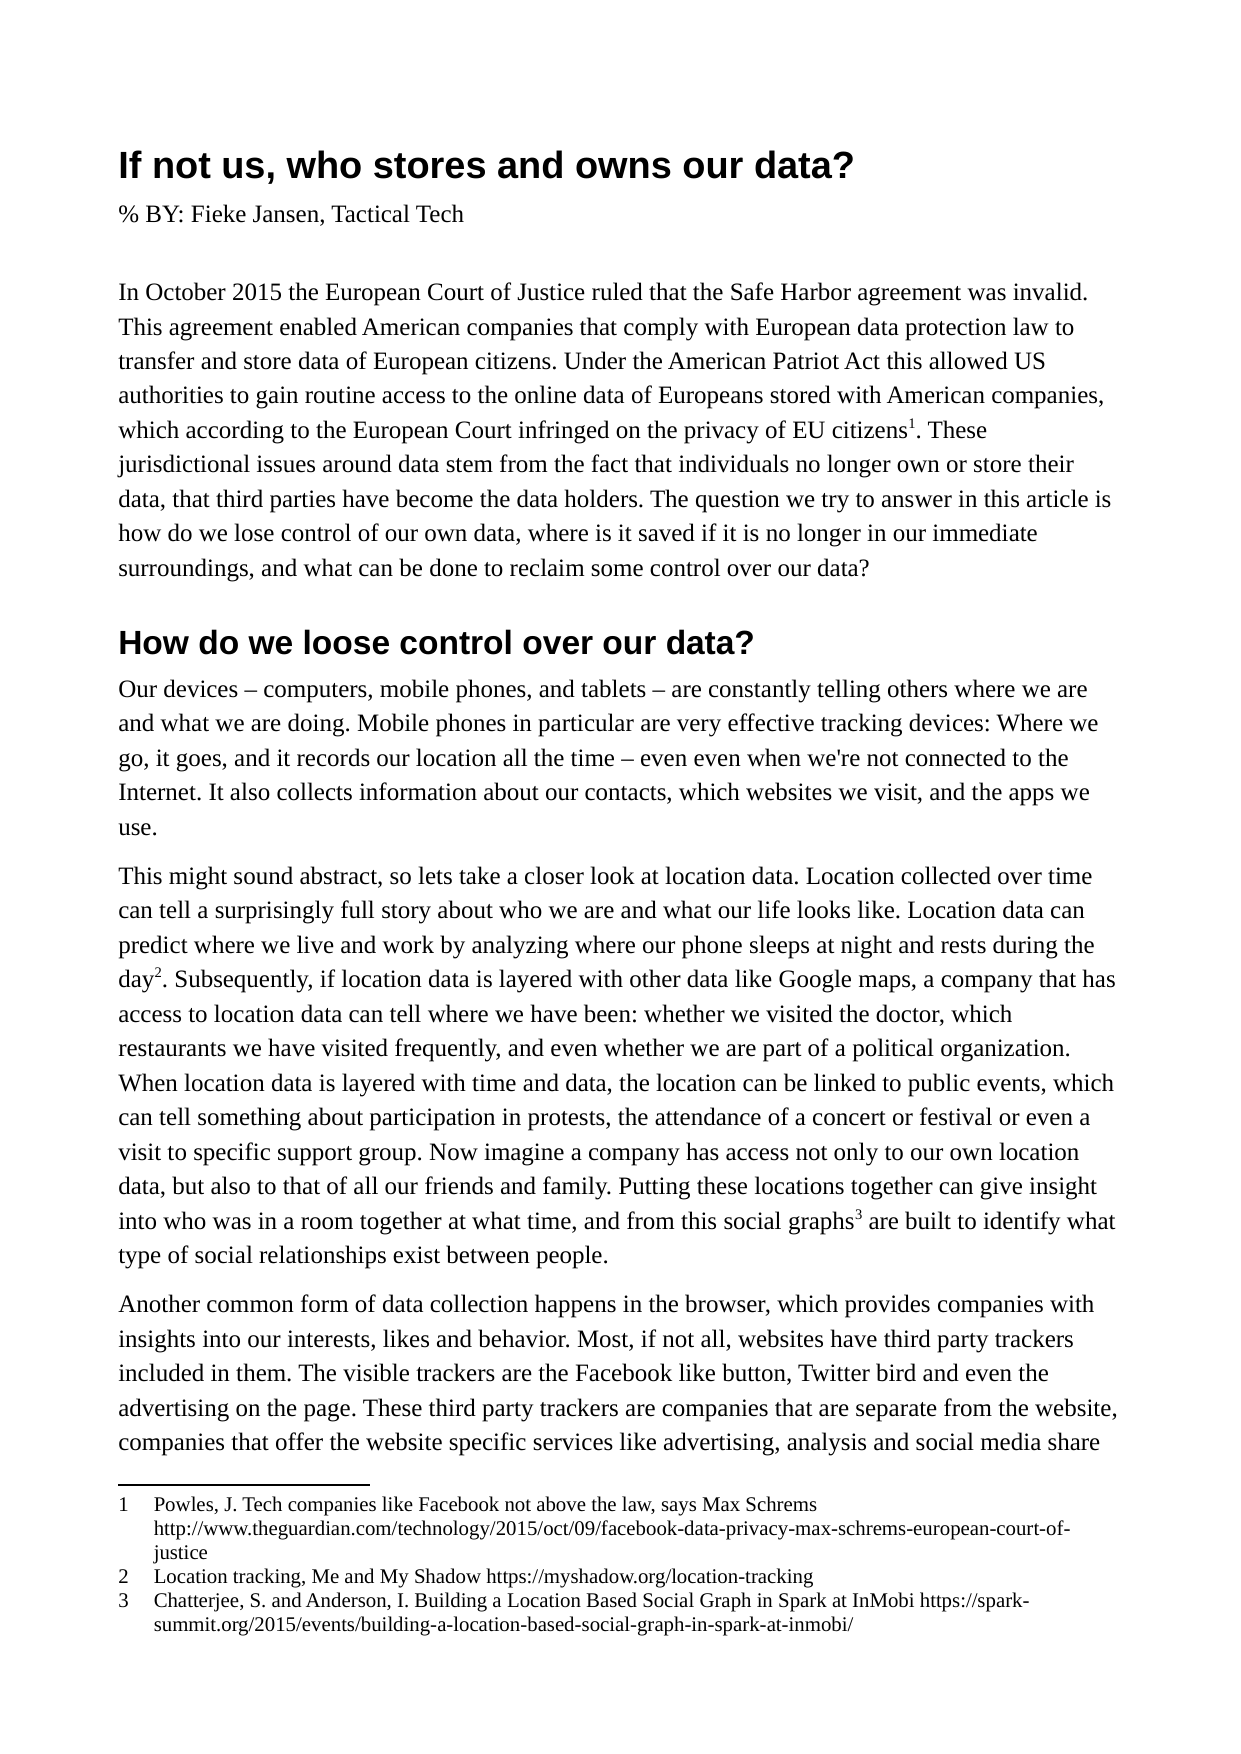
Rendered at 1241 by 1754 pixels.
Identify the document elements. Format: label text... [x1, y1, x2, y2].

text Location tracking, Me and My Shadow https://myshadow.org/location-tracking [118, 1564, 1122, 1588]
subtitle If not us, who stores and owns our data? [118, 143, 1122, 187]
text In October 2015 the European Court of Justice ruled that the Safe Harbor agreement was invalid. This agreement enabled American companies that comply with European data protection law to transfer and store data of European citizens. Under the American Patriot Act this allowed US authorities to gain routine access to the online data of Europeans stored with American companies, which according to the European Court infringed on the privacy of EU citizens. These jurisdictional issues around data stem from the fact that individuals no longer own or store their data, that third parties have become the data holders. The question we try to answer in this article is how do we lose control of our own data, where is it saved if it is no longer in our immediate surroundings, and what can be done to reclaim some control over our data? [118, 277, 1122, 582]
text % BY: Fieke Jansen, Tactical Tech [118, 199, 1122, 228]
text Powles, J. Tech companies like Facebook not above the law, says Max Schrems http://www.theguardian.com/technology/2015/oct/09/facebook-data-privacy-max-schrems-european-court-of-justice [118, 1491, 1122, 1564]
text Our devices – computers, mobile phones, and tablets – are constantly telling others where we are and what we are doing. Mobile phones in particular are very effective tracking devices: Where we go, it goes, and it records our location all the time – even even when we're not connected to the Internet. It also collects information about our contacts, which websites we visit, and the apps we use. [118, 674, 1122, 841]
text This might sound abstract, so lets take a closer look at location data. Location collected over time can tell a surprisingly full story about who we are and what our life looks like. Location data can predict where we live and work by analyzing where our phone sleeps at night and rests during the day. Subsequently, if location data is layered with other data like Google maps, a company that has access to location data can tell where we have been: whether we visited the doctor, which restaurants we have visited frequently, and even whether we are part of a political organization. When location data is layered with time and data, the location can be linked to public events, which can tell something about participation in protests, the attendance of a concert or festival or even a visit to specific support group. Now imagine a company has access not only to our own location data, but also to that of all our friends and family. Putting these locations together can give insight into who was in a room together at what time, and from this social graphs are built to identify what type of social relationships exist between people. [118, 861, 1122, 1269]
text Another common form of data collection happens in the browser, which provides companies with insights into our interests, likes and behavior. Most, if not all, websites have third party trackers included in them. The visible trackers are the Facebook like button, Twitter bird and even the advertising on the page. These third party trackers are companies that are separate from the website, companies that offer the website specific services like advertising, analysis and social media share [118, 1289, 1122, 1456]
subtitle How do we loose control over our data? [118, 623, 1122, 661]
text Chatterjee, S. and Anderson, I. Building a Location Based Social Graph in Spark at InMobi https://spark-summit.org/2015/events/building-a-location-based-social-graph-in-spark-at-inmobi/ [118, 1588, 1122, 1636]
